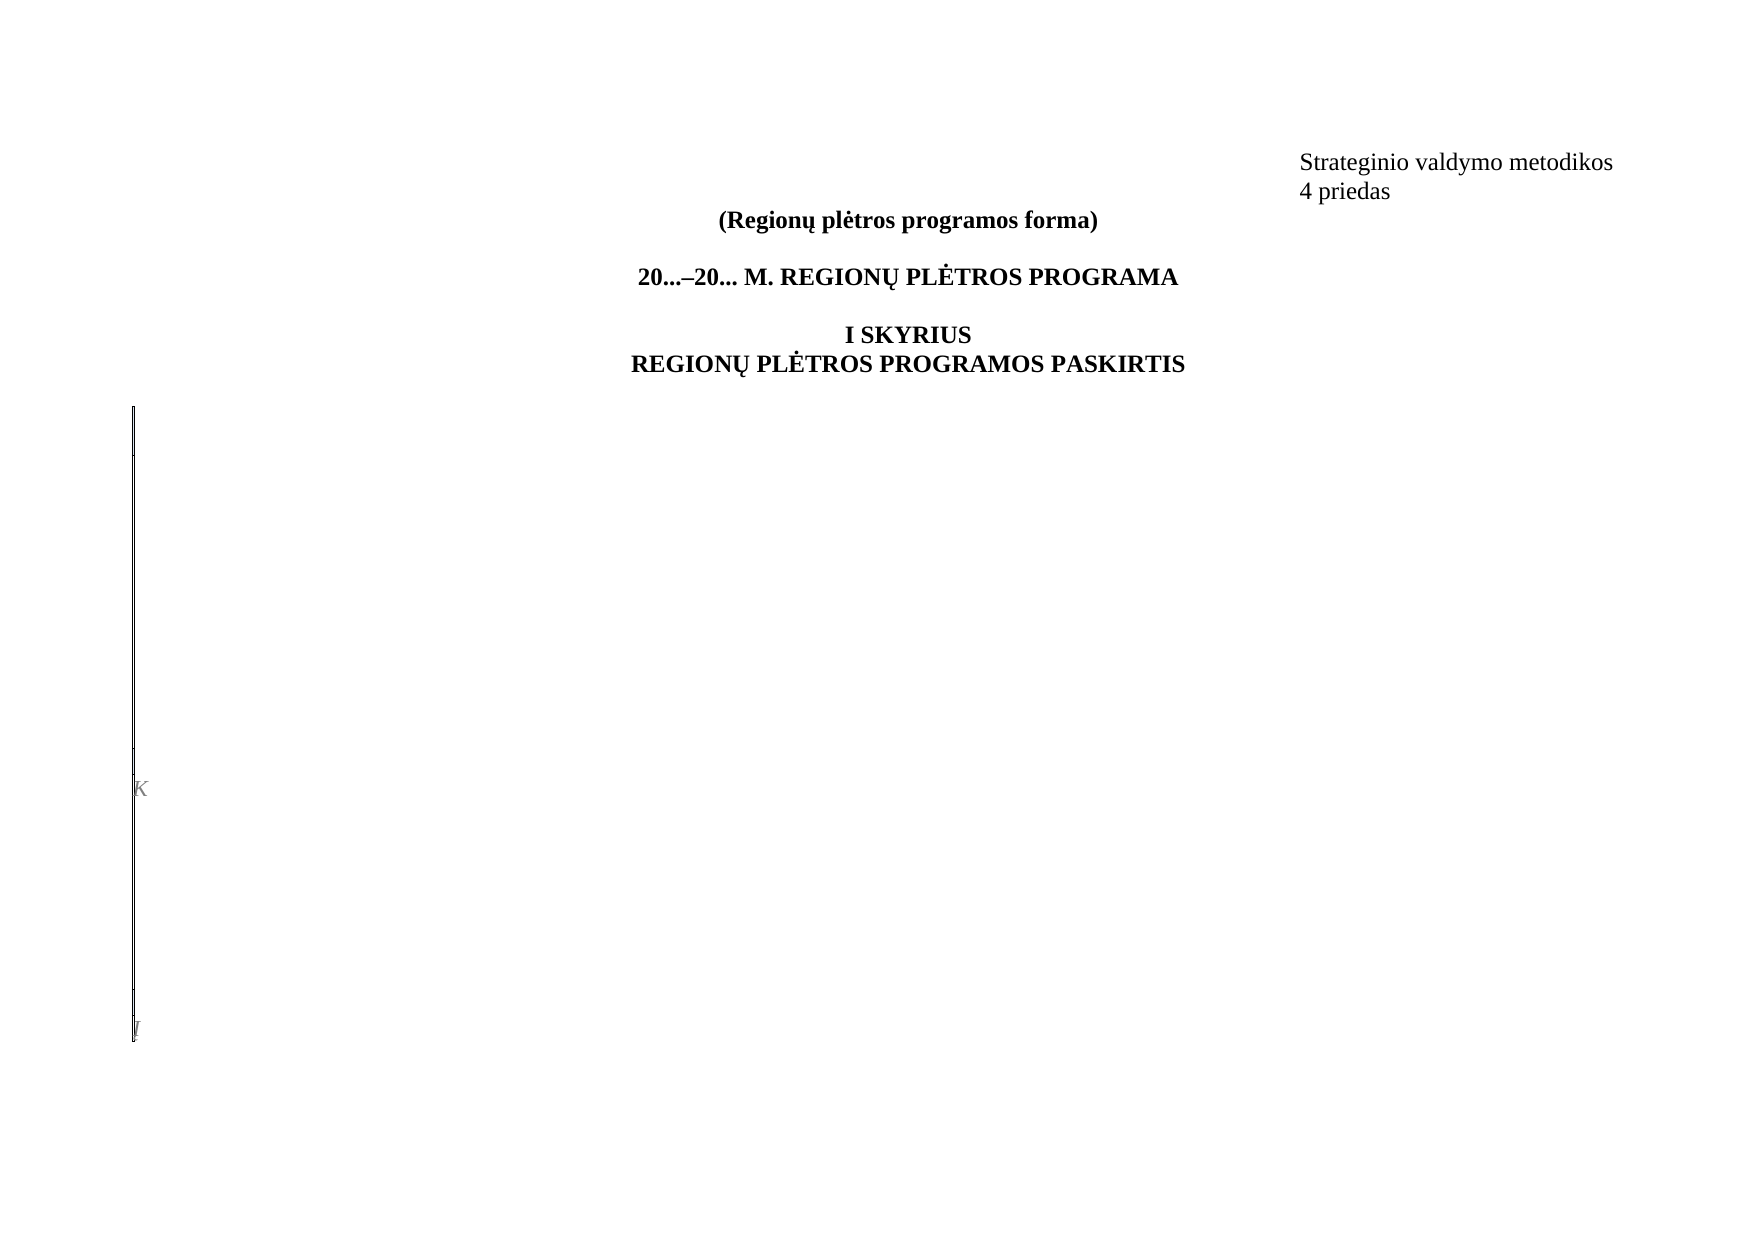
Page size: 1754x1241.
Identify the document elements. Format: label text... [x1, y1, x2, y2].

text I skyrius [118, 320, 1698, 349]
text Strateginio valdymo metodikos [1299, 147, 1698, 176]
text (Regionų plėtros programos forma) [118, 205, 1698, 234]
text REGIONŲ Plėtros programos paskirtis [118, 349, 1698, 377]
text 20...–20... M. REGIONŲ PLĖTROS PROGRAMA [118, 262, 1698, 291]
text 4 priedas [1299, 176, 1698, 205]
